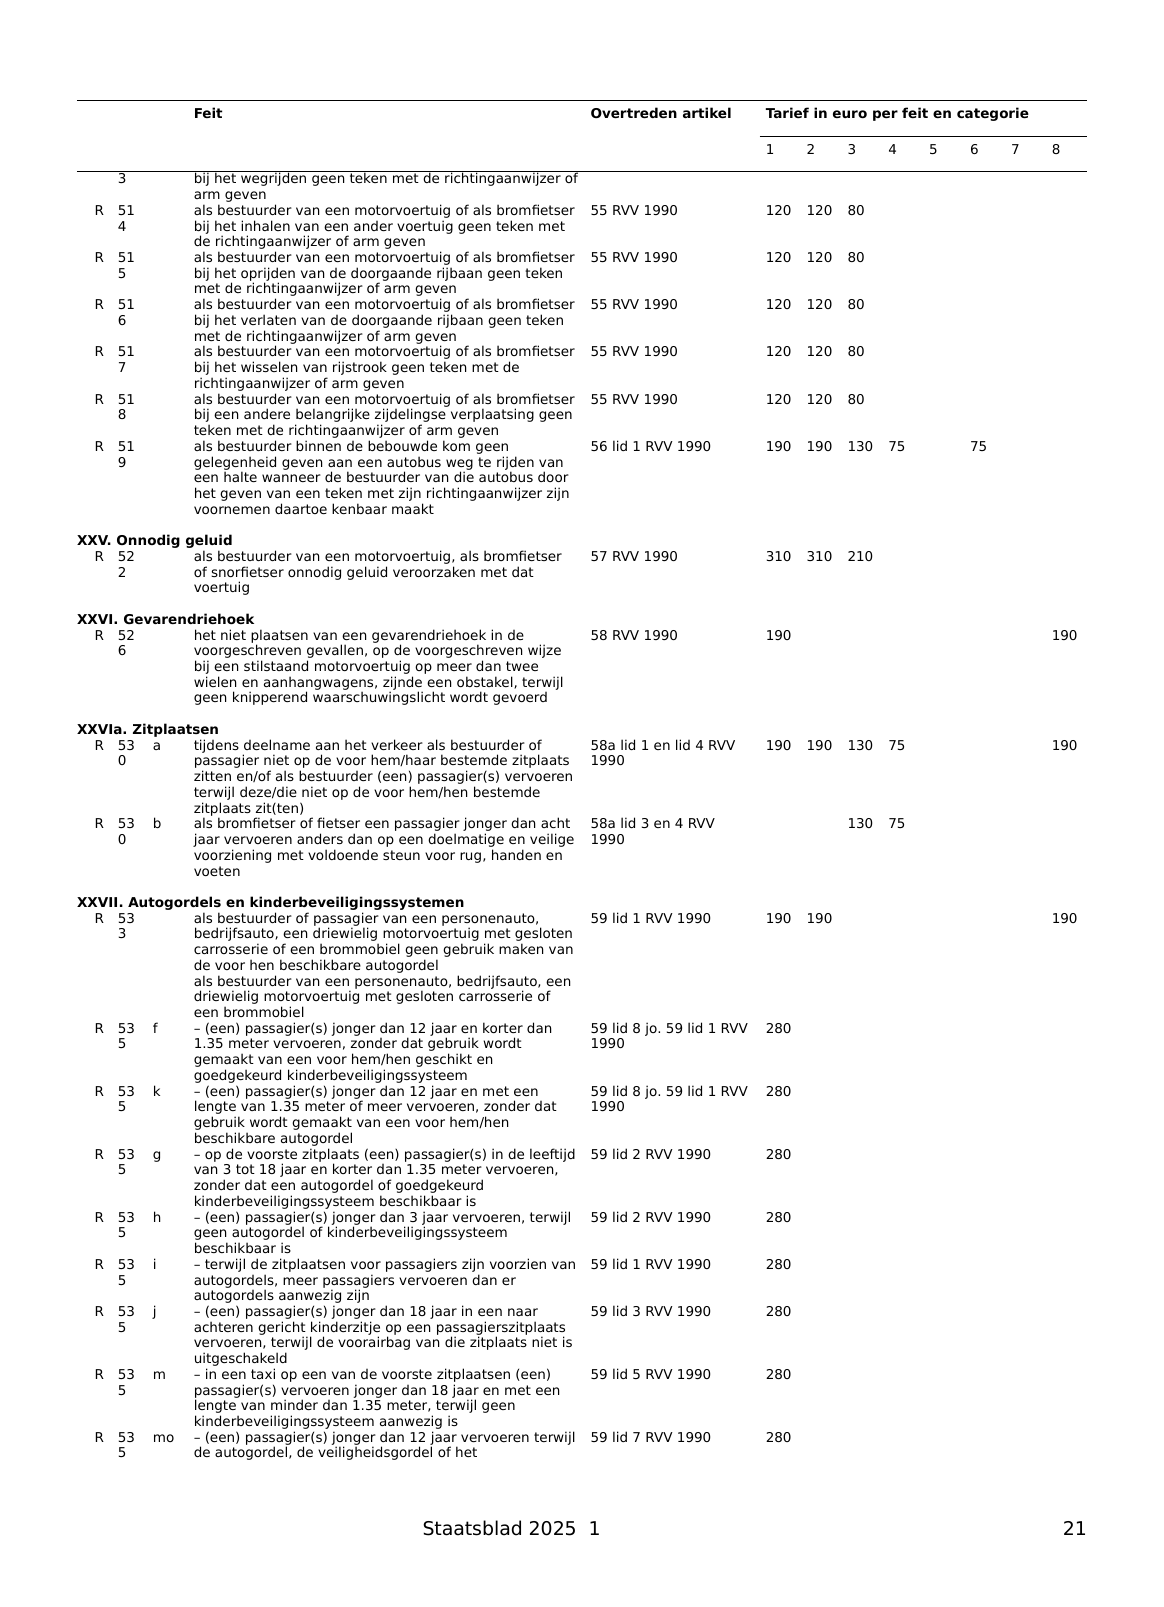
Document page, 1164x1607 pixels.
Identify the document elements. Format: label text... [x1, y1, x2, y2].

table_cell [1046, 722, 1087, 737]
table_cell [841, 172, 882, 203]
table_cell [77, 136, 82, 171]
table_cell [147, 344, 182, 391]
table_cell [1005, 1257, 1046, 1304]
table_cell [923, 1146, 964, 1209]
table_cell XXVII. Autogordels en kinderbeveiligingssystemen [77, 895, 584, 911]
table_cell [882, 1367, 923, 1429]
table_cell bij het wegrijden geen teken met de richtingaanwijzer of arm geven [188, 172, 584, 203]
table_cell – (een) passagier(s) jonger dan 3 jaar vervoeren, terwijl geen autogordel of kinderbeveiligingssysteem beschikbaar is [188, 1209, 584, 1257]
table_cell 516 [112, 297, 147, 344]
table_cell [77, 203, 82, 250]
table_cell als bestuurder binnen de bebouwde kom geen gelegenheid geven aan een autobus weg te rijden van een halte wanneer de bestuurder van die autobus door het geven van een teken met zijn richtingaanwijzer zijn voornemen daartoe kenbaar maakt [188, 439, 584, 517]
table_cell [923, 738, 964, 816]
table_cell 190 [801, 911, 841, 973]
table_cell 55 RVV 1990 [585, 250, 759, 297]
table_cell 310 [760, 549, 801, 596]
table_cell 80 [841, 344, 882, 391]
table_cell [77, 628, 82, 706]
table_cell [182, 172, 188, 203]
table_cell [801, 517, 841, 533]
table_cell [1046, 344, 1087, 391]
table_cell [801, 1084, 841, 1146]
table_header [83, 101, 88, 136]
table_cell [77, 391, 82, 439]
table_cell 533 [112, 911, 147, 973]
table_cell [841, 1209, 882, 1257]
table_cell [1046, 1257, 1087, 1304]
table_cell [841, 879, 882, 895]
table_cell 120 [760, 344, 801, 391]
table_cell [760, 533, 801, 549]
table_cell [585, 517, 759, 533]
table_cell [83, 439, 88, 517]
table_cell [83, 1304, 88, 1367]
table_cell – (een) passagier(s) jonger dan 18 jaar in een naar achteren gericht kinderzitje op een passagierszitplaats vervoeren, terwijl de voorairbag van die zitplaats niet is uitgeschakeld [188, 1304, 584, 1367]
table_cell [77, 250, 82, 297]
table_cell – in een taxi op een van de voorste zitplaatsen (een) passagier(s) vervoeren jonger dan 18 jaar en met een lengte van minder dan 1.35 meter, terwijl geen kinderbeveiligingssysteem aanwezig is [188, 1367, 584, 1429]
table_cell [77, 596, 584, 612]
table_cell m [147, 1367, 182, 1429]
table_cell [760, 612, 801, 627]
table_cell [77, 172, 82, 203]
table_cell [182, 1209, 188, 1257]
table_cell XXV. Onnodig geluid [77, 533, 584, 549]
table_cell 280 [760, 1021, 801, 1083]
table_cell [801, 1430, 841, 1461]
table_header [112, 101, 147, 136]
table_cell [923, 1304, 964, 1367]
table_cell [1005, 1430, 1046, 1461]
table_cell [882, 1084, 923, 1146]
table_cell [923, 628, 964, 706]
table_cell [923, 1084, 964, 1146]
table_cell [1005, 517, 1046, 533]
table_cell 120 [801, 250, 841, 297]
table_header [88, 101, 112, 136]
table_cell [147, 974, 182, 1021]
table_cell [801, 706, 841, 722]
table_cell [841, 533, 882, 549]
table_cell [882, 172, 923, 203]
table_cell [1005, 816, 1046, 879]
table_cell g [147, 1146, 182, 1209]
table_cell R [88, 911, 112, 973]
table_cell [760, 974, 801, 1021]
table_cell [1005, 738, 1046, 816]
table_cell 80 [841, 391, 882, 439]
table_cell [923, 612, 964, 627]
table_cell [1005, 1146, 1046, 1209]
table_cell [1046, 1367, 1087, 1429]
table_cell [1046, 879, 1087, 895]
table_cell [964, 879, 1005, 895]
table_cell als bestuurder van een motorvoertuig of als bromfietser bij het inhalen van een ander voertuig geen teken met de richtingaanwijzer of arm geven [188, 203, 584, 250]
table_cell [882, 533, 923, 549]
table_cell 522 [112, 549, 147, 596]
table_cell [882, 1209, 923, 1257]
table_cell 57 RVV 1990 [585, 549, 759, 596]
table_cell 190 [801, 738, 841, 816]
table_cell 58a lid 3 en 4 RVV 1990 [585, 816, 759, 879]
table_cell [1046, 172, 1087, 203]
table_cell 59 lid 2 RVV 1990 [585, 1146, 759, 1209]
table_cell [964, 1146, 1005, 1209]
table_cell [760, 706, 801, 722]
table_cell 59 lid 1 RVV 1990 [585, 911, 759, 973]
table_cell [1046, 203, 1087, 250]
table_cell [1005, 533, 1046, 549]
table_cell [923, 1430, 964, 1461]
table_cell 55 RVV 1990 [585, 297, 759, 344]
table_cell [77, 1257, 82, 1304]
table_cell [841, 1257, 882, 1304]
table_cell [882, 1430, 923, 1461]
table_cell [923, 344, 964, 391]
table_cell 80 [841, 250, 882, 297]
table_cell [760, 517, 801, 533]
table_cell [923, 250, 964, 297]
table_cell [182, 136, 188, 171]
table_cell [1005, 706, 1046, 722]
table_cell [83, 1021, 88, 1083]
table_cell 280 [760, 1367, 801, 1429]
table_cell [841, 911, 882, 973]
table_cell [882, 297, 923, 344]
table_cell [882, 911, 923, 973]
table_cell [83, 203, 88, 250]
table_cell R [88, 549, 112, 596]
table_cell [964, 391, 1005, 439]
table_cell 535 [112, 1084, 147, 1146]
table_cell [77, 706, 584, 722]
table_cell 280 [760, 1304, 801, 1367]
table_cell [882, 596, 923, 612]
table_cell [1005, 549, 1046, 596]
table_cell [801, 612, 841, 627]
table_cell [882, 895, 923, 911]
table_cell [923, 706, 964, 722]
table_cell [83, 136, 88, 171]
table_cell R [88, 1257, 112, 1304]
table_cell [585, 596, 759, 612]
table_cell 120 [760, 203, 801, 250]
table_cell [1005, 1084, 1046, 1146]
table_cell R [88, 439, 112, 517]
table_cell [923, 517, 964, 533]
table_cell [882, 722, 923, 737]
table_cell [77, 1084, 82, 1146]
table_cell [1046, 533, 1087, 549]
table_cell 190 [760, 628, 801, 706]
table_cell [182, 738, 188, 816]
table_cell [760, 895, 801, 911]
table_cell R [88, 1304, 112, 1367]
table_cell [182, 1367, 188, 1429]
table_cell 280 [760, 1084, 801, 1146]
table_cell [964, 706, 1005, 722]
table_cell [182, 974, 188, 1021]
table_cell [964, 250, 1005, 297]
table_cell [1005, 250, 1046, 297]
table_cell b [147, 816, 182, 879]
table_cell [964, 895, 1005, 911]
table_cell [1005, 391, 1046, 439]
table_cell [182, 344, 188, 391]
table_cell 530 [112, 816, 147, 879]
table_cell [923, 549, 964, 596]
table_cell [801, 895, 841, 911]
table_cell R [88, 1367, 112, 1429]
table_cell [182, 628, 188, 706]
table_cell 7 [1005, 137, 1046, 171]
table_cell [182, 1084, 188, 1146]
table_cell het niet plaatsen van een gevarendriehoek in de voorgeschreven gevallen, op de voorgeschreven wijze bij een stilstaand motorvoertuig op meer dan twee wielen en aanhangwagens, zijnde een obstakel, terwijl geen knipperend waarschuwingslicht wordt gevoerd [188, 628, 584, 706]
table_cell 130 [841, 816, 882, 879]
table_cell [1005, 297, 1046, 344]
table_cell [841, 517, 882, 533]
table_header [77, 101, 82, 136]
table_cell [182, 911, 188, 973]
table_cell 535 [112, 1146, 147, 1209]
table_cell als bestuurder of passagier van een personenauto, bedrijfsauto, een driewielig motorvoertuig met gesloten carrosserie of een brommobiel geen gebruik maken van de voor hen beschikbare autogordel [188, 911, 584, 973]
table_cell [112, 974, 147, 1021]
table_cell [585, 895, 759, 911]
table_cell 280 [760, 1257, 801, 1304]
table_cell 120 [760, 250, 801, 297]
table_cell [1005, 596, 1046, 612]
table_cell [77, 1209, 82, 1257]
table_cell 59 lid 5 RVV 1990 [585, 1367, 759, 1429]
table_cell [1046, 612, 1087, 627]
table_cell als bestuurder van een motorvoertuig of als bromfietser bij een andere belangrijke zijdelingse verplaatsing geen teken met de richtingaanwijzer of arm geven [188, 391, 584, 439]
table_cell [1005, 1209, 1046, 1257]
table_cell [801, 974, 841, 1021]
table_cell [182, 297, 188, 344]
table_cell [83, 1430, 88, 1461]
table_cell [923, 911, 964, 973]
table_cell 190 [1046, 628, 1087, 706]
table_cell [1005, 895, 1046, 911]
table_cell [77, 344, 82, 391]
table_cell [147, 549, 182, 596]
table_cell 310 [801, 549, 841, 596]
table_cell [1005, 911, 1046, 973]
table_cell [88, 974, 112, 1021]
table_cell [841, 596, 882, 612]
table_cell [882, 1146, 923, 1209]
table_cell R [88, 738, 112, 816]
table_cell 280 [760, 1430, 801, 1461]
table_cell [1005, 1021, 1046, 1083]
table_cell 59 lid 3 RVV 1990 [585, 1304, 759, 1367]
table_cell – (een) passagier(s) jonger dan 12 jaar vervoeren terwijl de autogordel, de veiligheidsgordel of het [188, 1430, 584, 1461]
table_cell [77, 974, 82, 1021]
table_cell R [88, 1021, 112, 1083]
table_cell 59 lid 1 RVV 1990 [585, 1257, 759, 1304]
table_cell 526 [112, 628, 147, 706]
table_cell [964, 1209, 1005, 1257]
table_cell [1005, 172, 1046, 203]
table_cell [77, 1430, 82, 1461]
table_cell tijdens deelname aan het verkeer als bestuurder of passagier niet op de voor hem/haar bestemde zitplaats zitten en/of als bestuurder (een) passagier(s) vervoeren terwijl deze/die niet op de voor hem/hen bestemde zitplaats zit(ten) [188, 738, 584, 816]
table_cell [1046, 439, 1087, 517]
table_cell [182, 439, 188, 517]
table_cell [882, 344, 923, 391]
table_cell [882, 203, 923, 250]
table_cell [112, 136, 147, 171]
table_cell 130 [841, 738, 882, 816]
table_cell [841, 974, 882, 1021]
table_cell als bromfietser of fietser een passagier jonger dan acht jaar vervoeren anders dan op een doelmatige en veilige voorziening met voldoende steun voor rug, handen en voeten [188, 816, 584, 879]
table_cell [147, 391, 182, 439]
table_cell [841, 628, 882, 706]
table_cell [147, 203, 182, 250]
table_cell [147, 628, 182, 706]
table_cell [964, 297, 1005, 344]
table_cell [188, 136, 584, 171]
table_cell XXVIa. Zitplaatsen [77, 722, 584, 737]
table_cell [147, 439, 182, 517]
table_cell [923, 596, 964, 612]
table_cell 80 [841, 297, 882, 344]
table_cell [585, 879, 759, 895]
table_cell [182, 816, 188, 879]
table_cell [964, 612, 1005, 627]
table_cell als bestuurder van een personenauto, bedrijfsauto, een driewielig motorvoertuig met gesloten carrosserie of een brommobiel [188, 974, 584, 1021]
table_cell [147, 297, 182, 344]
table_cell [585, 533, 759, 549]
table_cell [1046, 1146, 1087, 1209]
table_cell [77, 297, 82, 344]
table_cell [964, 628, 1005, 706]
table_cell [1005, 1304, 1046, 1367]
table_cell R [88, 391, 112, 439]
table_cell 120 [801, 391, 841, 439]
table_cell 280 [760, 1209, 801, 1257]
table_cell [585, 706, 759, 722]
table_cell [923, 895, 964, 911]
table_cell 120 [801, 344, 841, 391]
table_cell [77, 1304, 82, 1367]
table_cell 517 [112, 344, 147, 391]
table_cell [801, 1209, 841, 1257]
table_cell [1046, 1430, 1087, 1461]
table_cell [801, 722, 841, 737]
table_cell 59 lid 2 RVV 1990 [585, 1209, 759, 1257]
table_cell a [147, 738, 182, 816]
table_cell [841, 706, 882, 722]
table_cell 535 [112, 1209, 147, 1257]
table_cell h [147, 1209, 182, 1257]
table_cell 3 [112, 172, 147, 203]
table_cell [964, 911, 1005, 973]
table_cell 130 [841, 439, 882, 517]
table_cell [1046, 816, 1087, 879]
table_cell R [88, 1209, 112, 1257]
table_cell [841, 895, 882, 911]
table_cell [77, 439, 82, 517]
table_cell [882, 391, 923, 439]
table_cell [801, 1367, 841, 1429]
table_cell [841, 1367, 882, 1429]
table_cell [801, 1146, 841, 1209]
table_cell 1 [760, 137, 801, 171]
table_cell [1005, 1367, 1046, 1429]
table_cell 3 [841, 137, 882, 171]
table_cell [1005, 722, 1046, 737]
table_cell 530 [112, 738, 147, 816]
table_cell [585, 136, 759, 171]
table_cell [841, 612, 882, 627]
table_cell [147, 136, 182, 171]
table_cell [83, 1257, 88, 1304]
table_cell 190 [1046, 911, 1087, 973]
table_cell [83, 344, 88, 391]
table_header Tarief in euro per feit en categorie [760, 101, 1087, 136]
table_cell 120 [760, 297, 801, 344]
table_cell [1005, 879, 1046, 895]
table_cell [77, 1021, 82, 1083]
table_cell 535 [112, 1021, 147, 1083]
table_cell [882, 549, 923, 596]
table_cell [83, 1209, 88, 1257]
table_cell [882, 250, 923, 297]
table_cell 59 lid 8 jo. 59 lid 1 RVV 1990 [585, 1021, 759, 1083]
table_cell [1046, 297, 1087, 344]
table_cell [923, 722, 964, 737]
table_cell 55 RVV 1990 [585, 391, 759, 439]
table_cell [964, 1304, 1005, 1367]
table_cell [801, 628, 841, 706]
table_cell [923, 879, 964, 895]
table_cell [841, 1304, 882, 1367]
table_header [147, 101, 182, 136]
table_cell [1046, 706, 1087, 722]
table_cell R [88, 297, 112, 344]
table_cell [585, 612, 759, 627]
table_cell 2 [801, 137, 841, 171]
table_cell [923, 172, 964, 203]
table_cell [964, 1021, 1005, 1083]
table_cell [882, 612, 923, 627]
table_cell [1046, 391, 1087, 439]
table_cell [760, 816, 801, 879]
table_cell [882, 974, 923, 1021]
table_cell [923, 1367, 964, 1429]
table_cell [923, 391, 964, 439]
table_cell [964, 1430, 1005, 1461]
table_cell 280 [760, 1146, 801, 1209]
table_cell [841, 1084, 882, 1146]
table_cell [801, 596, 841, 612]
table_cell [801, 816, 841, 879]
table_cell 58 RVV 1990 [585, 628, 759, 706]
table_cell [882, 1021, 923, 1083]
table_cell [83, 974, 88, 1021]
table_cell [182, 1257, 188, 1304]
table_cell [964, 738, 1005, 816]
table_cell [88, 172, 112, 203]
table_cell [1046, 517, 1087, 533]
table_cell 535 [112, 1430, 147, 1461]
table_cell [923, 203, 964, 250]
table_cell [882, 628, 923, 706]
table_cell 190 [760, 911, 801, 973]
table_cell R [88, 628, 112, 706]
table_cell [841, 1146, 882, 1209]
table_cell [964, 1367, 1005, 1429]
table_cell [964, 1257, 1005, 1304]
table_cell [1046, 250, 1087, 297]
table_cell [182, 549, 188, 596]
table_cell 6 [964, 137, 1005, 171]
table_cell [964, 722, 1005, 737]
table_cell [801, 172, 841, 203]
table_cell 518 [112, 391, 147, 439]
table_cell [182, 203, 188, 250]
table_cell [182, 1146, 188, 1209]
table_cell 4 [882, 137, 923, 171]
table_cell R [88, 816, 112, 879]
table_cell [923, 439, 964, 517]
table_cell [1005, 974, 1046, 1021]
table_cell [882, 1257, 923, 1304]
table_cell [182, 391, 188, 439]
table_cell 515 [112, 250, 147, 297]
table_cell [964, 974, 1005, 1021]
table_cell 75 [964, 439, 1005, 517]
table_cell 58a lid 1 en lid 4 RVV 1990 [585, 738, 759, 816]
table_header Overtreden artikel [585, 101, 759, 136]
table_cell [882, 517, 923, 533]
table_cell [964, 816, 1005, 879]
table_cell [923, 297, 964, 344]
table_cell [801, 1257, 841, 1304]
table_cell [77, 911, 82, 973]
table_cell [1005, 439, 1046, 517]
table_cell R [88, 250, 112, 297]
table_cell [841, 1430, 882, 1461]
table_cell k [147, 1084, 182, 1146]
table_cell 8 [1046, 137, 1087, 171]
table_cell [77, 1146, 82, 1209]
table_cell 75 [882, 816, 923, 879]
table_cell [585, 974, 759, 1021]
table_cell [83, 738, 88, 816]
table_cell 59 lid 8 jo. 59 lid 1 RVV 1990 [585, 1084, 759, 1146]
table_cell [1046, 974, 1087, 1021]
table_cell [801, 879, 841, 895]
table_cell [182, 1021, 188, 1083]
table_cell [77, 879, 584, 895]
table_cell [83, 172, 88, 203]
table_cell 210 [841, 549, 882, 596]
table_cell [77, 517, 584, 533]
table_header Feit [188, 101, 584, 136]
table_cell [1046, 1304, 1087, 1367]
table_cell [1046, 596, 1087, 612]
table_cell [801, 1304, 841, 1367]
table_cell 80 [841, 203, 882, 250]
table_cell 55 RVV 1990 [585, 203, 759, 250]
table_cell 120 [760, 391, 801, 439]
table_cell [83, 297, 88, 344]
table_cell [83, 549, 88, 596]
table_cell 55 RVV 1990 [585, 344, 759, 391]
table_cell 5 [923, 137, 964, 171]
table_cell [585, 722, 759, 737]
table_cell [760, 172, 801, 203]
table_cell R [88, 1084, 112, 1146]
table_cell XXVI. Gevarendriehoek [77, 612, 584, 627]
table_cell 75 [882, 439, 923, 517]
table_cell [964, 596, 1005, 612]
table_cell R [88, 344, 112, 391]
table_cell [923, 1257, 964, 1304]
table_cell [83, 628, 88, 706]
table_cell [83, 391, 88, 439]
table_cell [1046, 1084, 1087, 1146]
table_cell [1005, 628, 1046, 706]
table_cell [77, 816, 82, 879]
table_cell [1046, 1209, 1087, 1257]
table_cell – (een) passagier(s) jonger dan 12 jaar en korter dan 1.35 meter vervoeren, zonder dat gebruik wordt gemaakt van een voor hem/hen geschikt en goedgekeurd kinderbeveiligingssysteem [188, 1021, 584, 1083]
table_cell [964, 533, 1005, 549]
table_cell i [147, 1257, 182, 1304]
table_cell 56 lid 1 RVV 1990 [585, 439, 759, 517]
table_cell [1005, 344, 1046, 391]
table_cell 120 [801, 297, 841, 344]
table_cell [964, 344, 1005, 391]
table_cell [801, 1021, 841, 1083]
table_cell [882, 1304, 923, 1367]
table_cell als bestuurder van een motorvoertuig, als bromfietser of snorfietser onnodig geluid veroorzaken met dat voertuig [188, 549, 584, 596]
table_cell [1005, 203, 1046, 250]
table_cell [77, 738, 82, 816]
table_cell [77, 549, 82, 596]
table_cell [83, 911, 88, 973]
table_cell [964, 1084, 1005, 1146]
table_cell f [147, 1021, 182, 1083]
table_cell [83, 250, 88, 297]
table_cell [1046, 895, 1087, 911]
table_cell [83, 1367, 88, 1429]
table_cell [923, 1021, 964, 1083]
table_cell [88, 136, 112, 171]
table_cell j [147, 1304, 182, 1367]
table_cell [882, 879, 923, 895]
table_cell 190 [760, 738, 801, 816]
table_cell [585, 172, 759, 203]
table_cell 75 [882, 738, 923, 816]
table_cell [964, 517, 1005, 533]
table_cell 190 [1046, 738, 1087, 816]
table_cell – (een) passagier(s) jonger dan 12 jaar en met een lengte van 1.35 meter of meer vervoeren, zonder dat gebruik wordt gemaakt van een voor hem/hen beschikbare autogordel [188, 1084, 584, 1146]
table_cell 535 [112, 1304, 147, 1367]
table_cell [964, 203, 1005, 250]
table_cell 59 lid 7 RVV 1990 [585, 1430, 759, 1461]
table_cell [801, 533, 841, 549]
table_cell [83, 1084, 88, 1146]
table_cell [760, 596, 801, 612]
table_cell R [88, 203, 112, 250]
table_cell [760, 722, 801, 737]
table_cell [182, 1304, 188, 1367]
table_cell [83, 816, 88, 879]
table_cell mo [147, 1430, 182, 1461]
table_cell [964, 172, 1005, 203]
table_cell [182, 250, 188, 297]
table_cell als bestuurder van een motorvoertuig of als bromfietser bij het wisselen van rijstrook geen teken met de richtingaanwijzer of arm geven [188, 344, 584, 391]
table_cell 120 [801, 203, 841, 250]
table_cell [923, 533, 964, 549]
table_cell R [88, 1146, 112, 1209]
table_cell [182, 1430, 188, 1461]
table_cell als bestuurder van een motorvoertuig of als bromfietser bij het oprijden van de doorgaande rijbaan geen teken met de richtingaanwijzer of arm geven [188, 250, 584, 297]
table_cell R [88, 1430, 112, 1461]
table_cell [964, 549, 1005, 596]
table_cell 190 [760, 439, 801, 517]
table_cell [147, 172, 182, 203]
table_cell 535 [112, 1257, 147, 1304]
table_cell [147, 911, 182, 973]
table_cell [1046, 1021, 1087, 1083]
table_cell – terwijl de zitplaatsen voor passagiers zijn voorzien van autogordels, meer passagiers vervoeren dan er autogordels aanwezig zijn [188, 1257, 584, 1304]
table_cell – op de voorste zitplaats (een) passagier(s) in de leeftijd van 3 tot 18 jaar en korter dan 1.35 meter vervoeren, zonder dat een autogordel of goedgekeurd kinderbeveiligingssysteem beschikbaar is [188, 1146, 584, 1209]
table_cell [1005, 612, 1046, 627]
table_cell 535 [112, 1367, 147, 1429]
table_header [182, 101, 188, 136]
table_cell als bestuurder van een motorvoertuig of als bromfietser bij het verlaten van de doorgaande rijbaan geen teken met de richtingaanwijzer of arm geven [188, 297, 584, 344]
table_cell [77, 1367, 82, 1429]
table_cell [923, 816, 964, 879]
table_cell 519 [112, 439, 147, 517]
table_cell [841, 722, 882, 737]
table_cell 514 [112, 203, 147, 250]
table_cell [147, 250, 182, 297]
table_cell [923, 1209, 964, 1257]
table_cell [841, 1021, 882, 1083]
table_cell [1046, 549, 1087, 596]
table_cell [882, 706, 923, 722]
table_cell [760, 879, 801, 895]
table_cell [83, 1146, 88, 1209]
table_cell [923, 974, 964, 1021]
table_cell 190 [801, 439, 841, 517]
